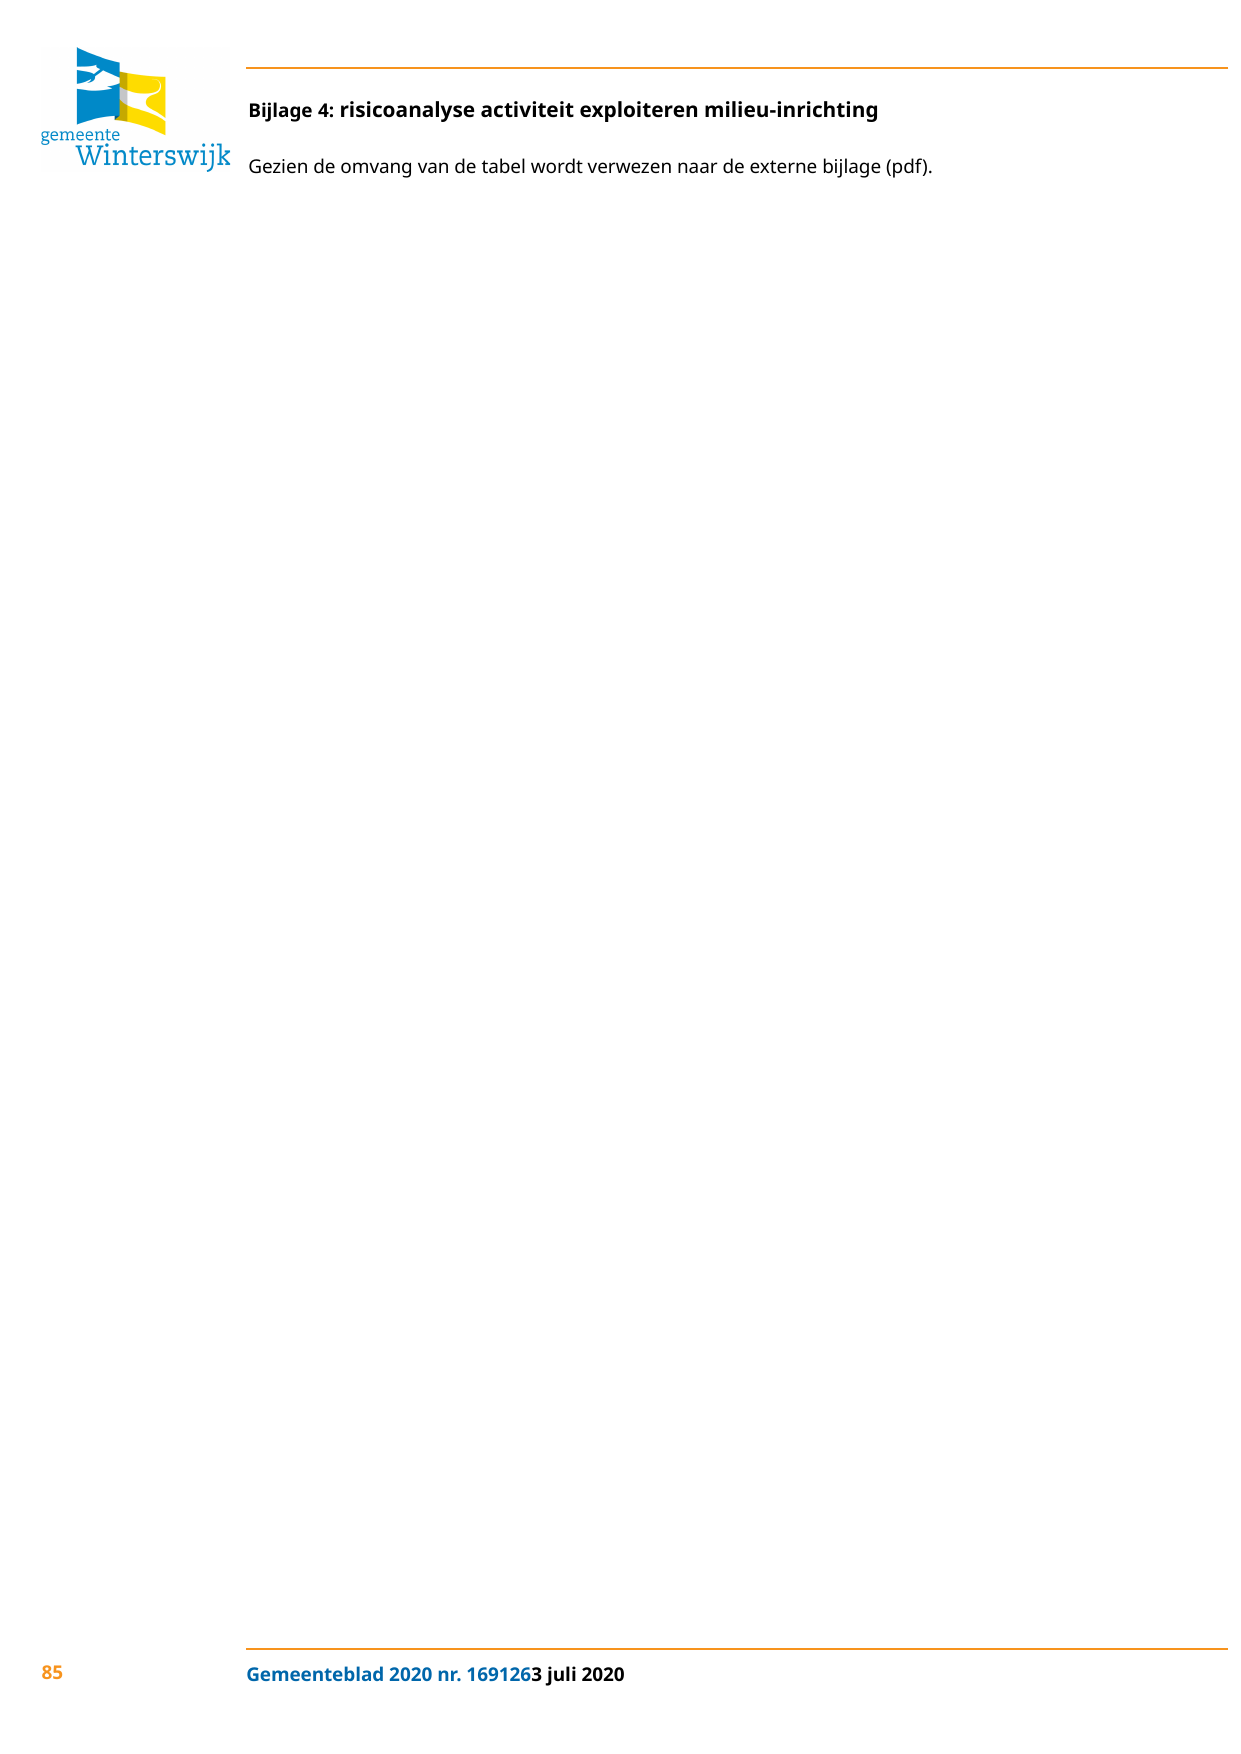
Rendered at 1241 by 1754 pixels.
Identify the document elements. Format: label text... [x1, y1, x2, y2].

text Bijlage 4: risicoanalyse activiteit exploiteren milieu-inrichting [248, 95, 1152, 123]
picture [41, 47, 231, 172]
text Gezien de omvang van de tabel wordt verwezen naar de externe bijlage (pdf). [248, 153, 1152, 179]
picture [225, 153, 231, 162]
